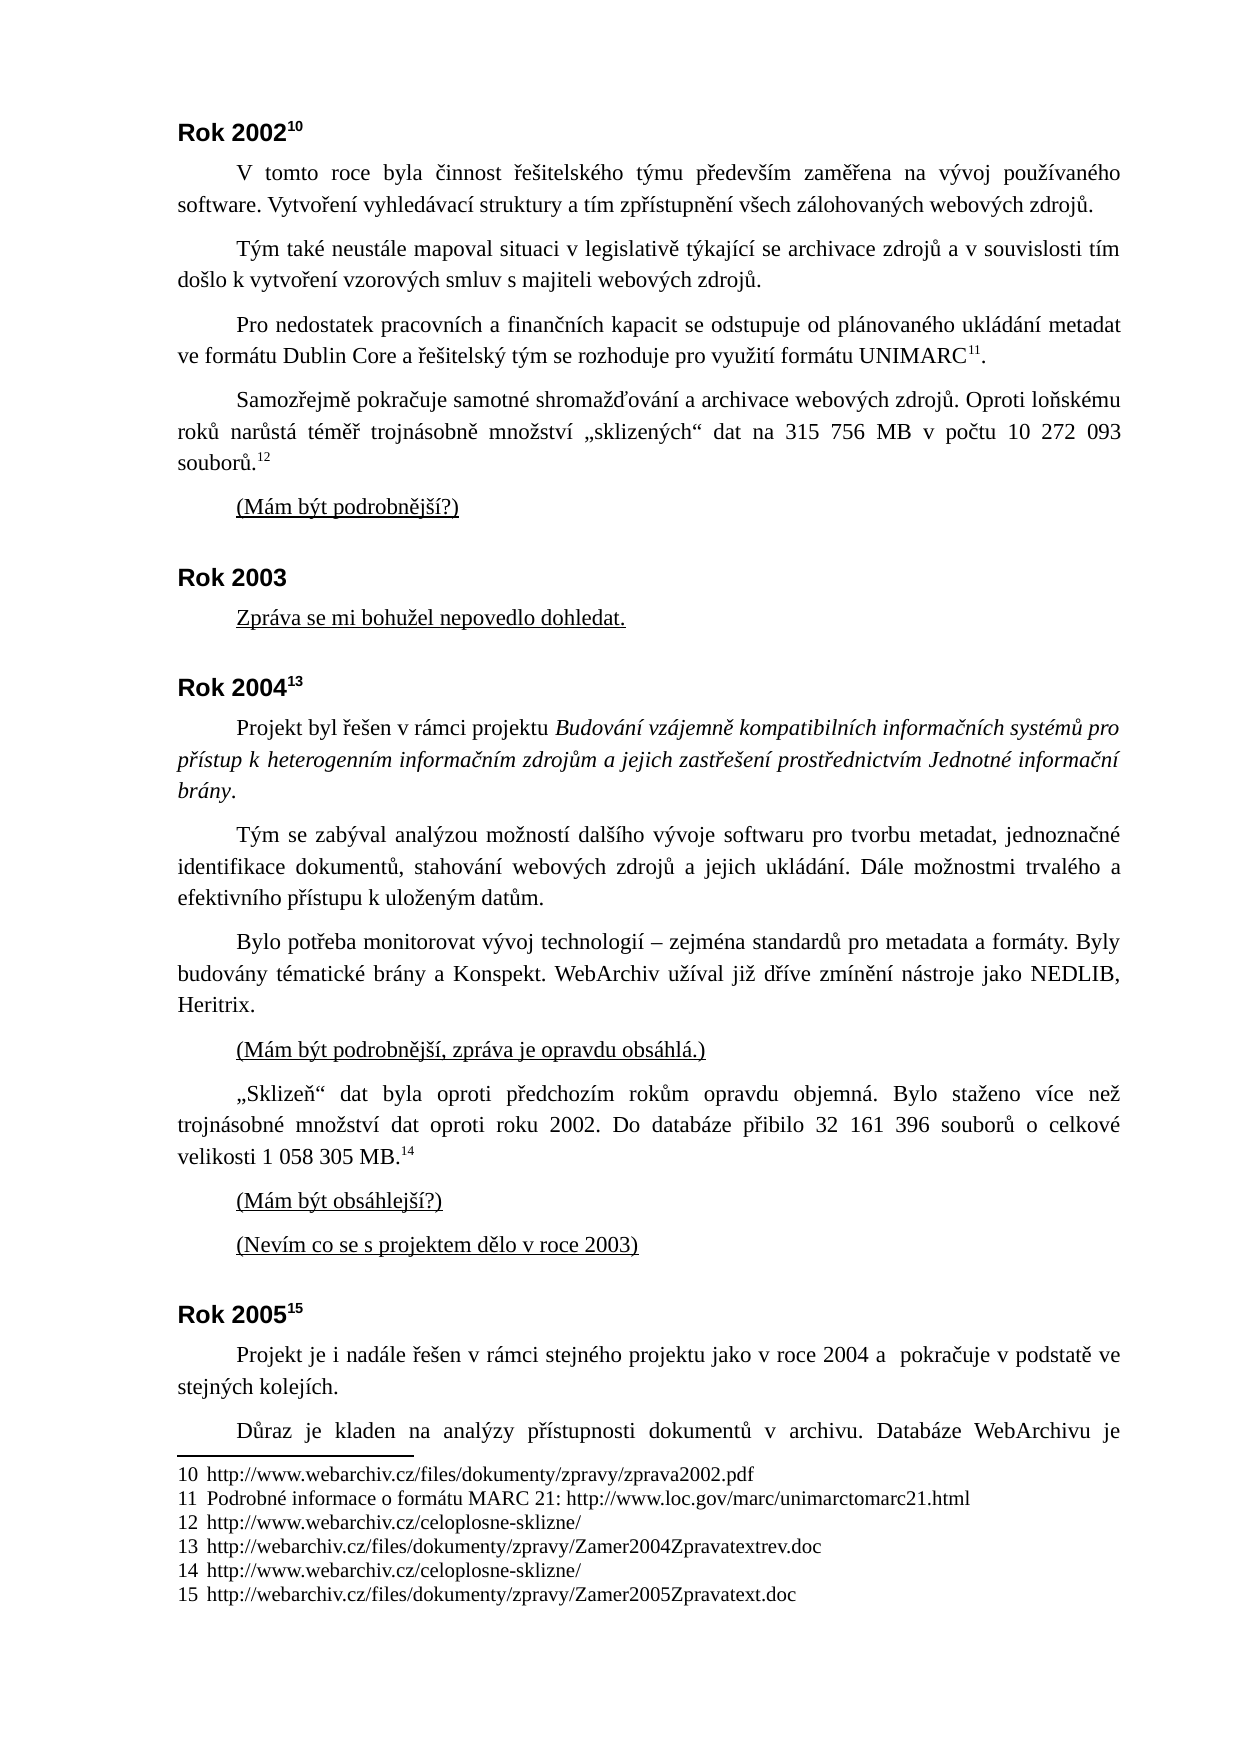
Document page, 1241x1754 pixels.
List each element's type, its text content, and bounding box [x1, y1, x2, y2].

text (Mám být podrobnější, zpráva je opravdu obsáhlá.) [177, 1036, 1122, 1062]
text Projekt je i nadále řešen v rámci stejného projektu jako v roce 2004 a pokračuje v podstatě ve stejných kolejích. [177, 1341, 1122, 1399]
text Samozřejmě pokračuje samotné shromažďování a archivace webových zdrojů. Oproti loňskému roků narůstá téměř trojnásobně množství „sklizených“ dat na 315 756 MB v počtu 10 272 093 souborů. [177, 386, 1122, 476]
text Tým také neustále mapoval situaci v legislativě týkající se archivace zdrojů a v souvislosti tím došlo k vytvoření vzorových smluv s majiteli webových zdrojů. [177, 235, 1122, 293]
text Projekt byl řešen v rámci projektu Budování vzájemně kompatibilních informačních systémů pro přístup k heterogenním informačním zdrojům a jejich zastřešení prostřednictvím Jednotné informační brány. [177, 714, 1122, 803]
text (Mám být obsáhlejší?) [177, 1187, 1122, 1213]
text http://www.webarchiv.cz/celoplosne-sklizne/ [177, 1510, 1122, 1534]
text http://www.webarchiv.cz/files/dokumenty/zpravy/zprava2002.pdf [177, 1462, 1122, 1486]
subtitle Rok 2005 [177, 1300, 1122, 1329]
text Tým se zabýval analýzou možností dalšího vývoje softwaru pro tvorbu metadat, jednoznačné identifikace dokumentů, stahování webových zdrojů a jejich ukládání. Dále možnostmi trvalého a efektivního přístupu k uloženým datům. [177, 821, 1122, 911]
text Pro nedostatek pracovních a finančních kapacit se odstupuje od plánovaného ukládání metadat ve formátu Dublin Core a řešitelský tým se rozhoduje pro využití formátu UNIMARC. [177, 311, 1122, 368]
text http://www.webarchiv.cz/celoplosne-sklizne/ [177, 1558, 1122, 1582]
text V tomto roce byla činnost řešitelského týmu především zaměřena na vývoj používaného software. Vytvoření vyhledávací struktury a tím zpřístupnění všech zálohovaných webových zdrojů. [177, 159, 1122, 217]
text Zpráva se mi bohužel nepovedlo dohledat. [177, 604, 1122, 630]
text http://webarchiv.cz/files/dokumenty/zpravy/Zamer2004Zpravatextrev.doc [177, 1534, 1122, 1558]
text (Nevím co se s projektem dělo v roce 2003) [177, 1231, 1122, 1257]
subtitle Rok 2004 [177, 673, 1122, 702]
subtitle Rok 2002 [177, 118, 1122, 147]
text http://webarchiv.cz/files/dokumenty/zpravy/Zamer2005Zpravatext.doc [177, 1582, 1122, 1606]
text Bylo potřeba monitorovat vývoj technologií – zejména standardů pro metadata a formáty. Byly budovány tématické brány a Konspekt. WebArchiv užíval již dříve zmínění nástroje jako NEDLIB, Heritrix. [177, 928, 1122, 1018]
text Důraz je kladen na analýzy přístupnosti dokumentů v archivu. Databáze WebArchivu je [177, 1417, 1122, 1443]
subtitle Rok 2003 [177, 562, 1122, 591]
text (Mám být podrobnější?) [177, 493, 1122, 520]
text Podrobné informace o formátu MARC 21: http://www.loc.gov/marc/unimarctomarc21.html [177, 1486, 1122, 1510]
text „Sklizeň“ dat byla oproti předchozím rokům opravdu objemná. Bylo staženo více než trojnásobné množství dat oproti roku 2002. Do databáze přibilo 32 161 396 souborů o celkové velikosti 1 058 305 MB. [177, 1080, 1122, 1169]
